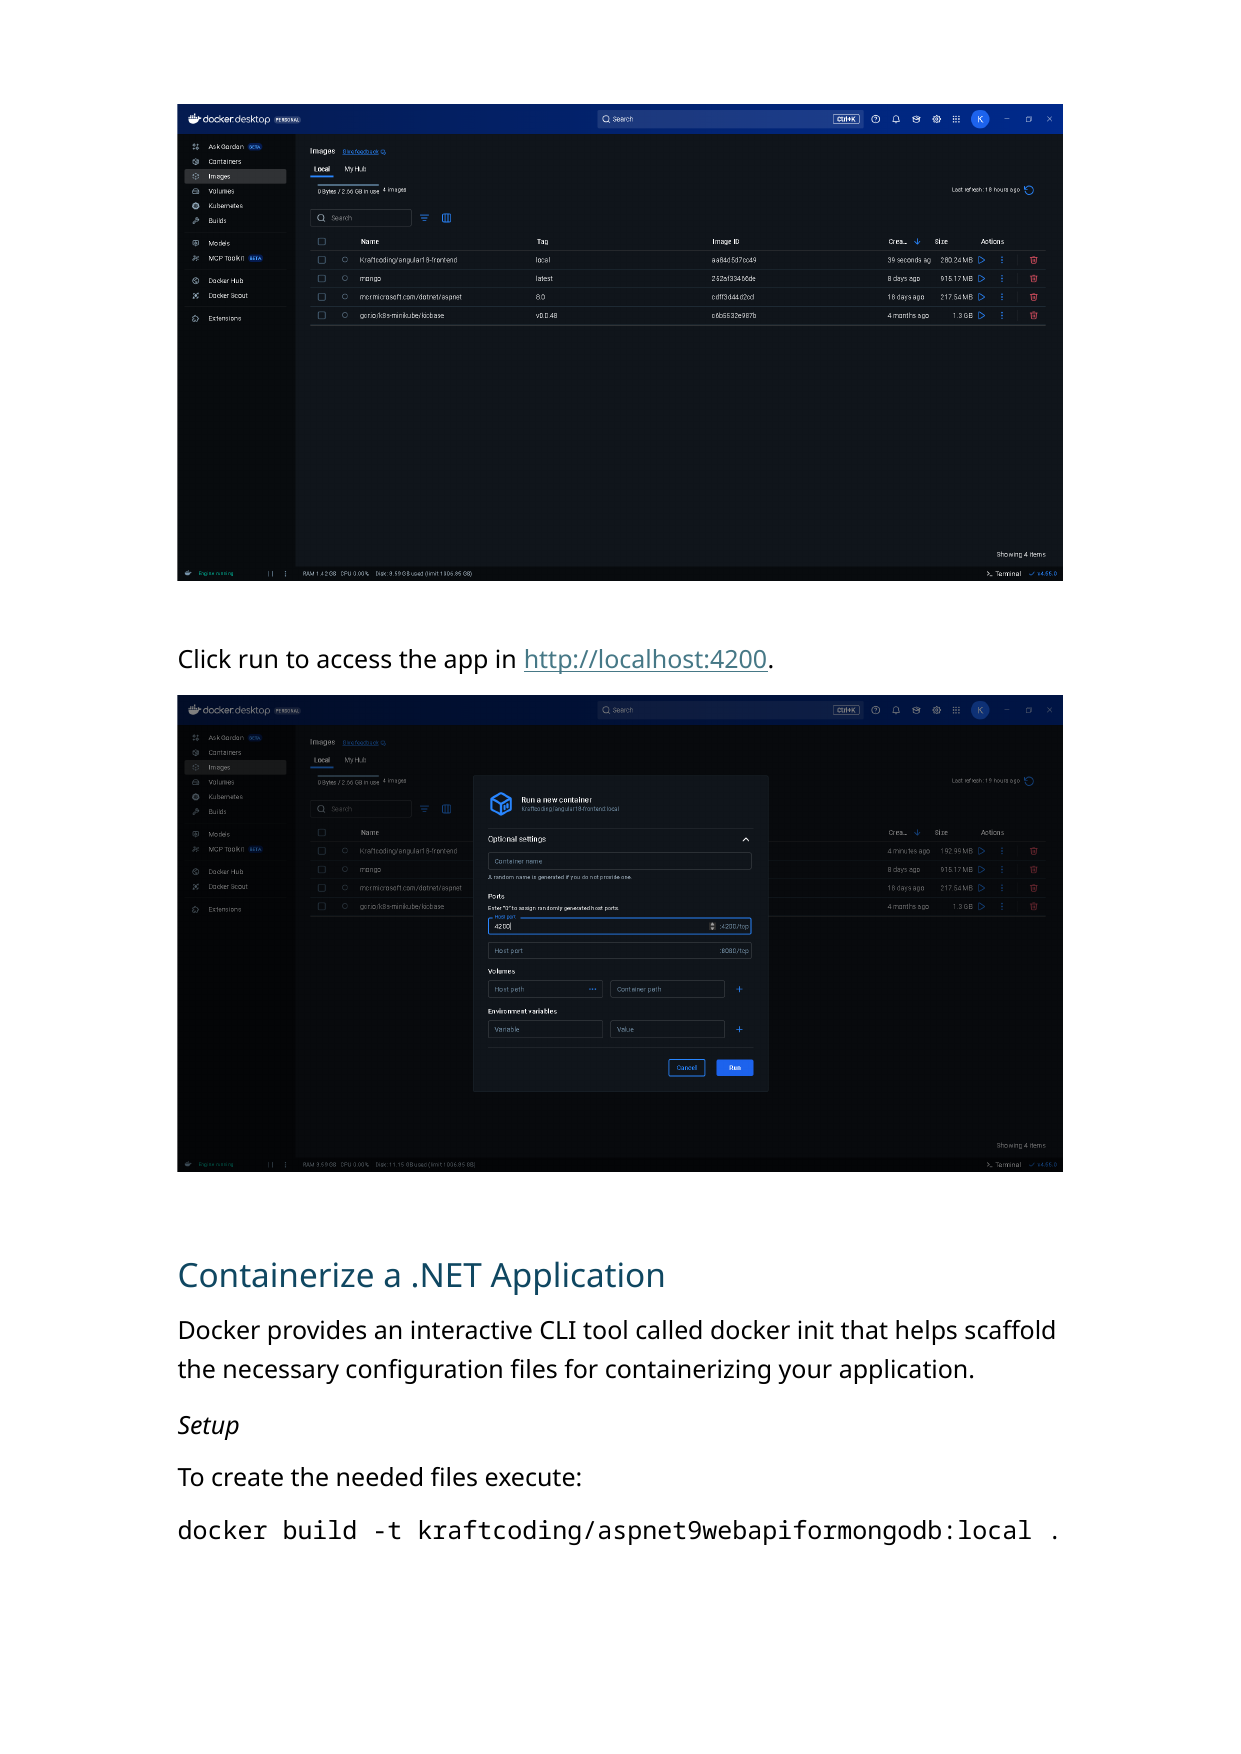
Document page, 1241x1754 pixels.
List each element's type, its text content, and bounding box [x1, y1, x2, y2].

text To create the needed files execute: [177, 1459, 1063, 1493]
subtitle Containerize a .NET Application [177, 1252, 1063, 1297]
text Click run to access the app in http://localhost:4200. [177, 642, 1063, 676]
text Docker provides an interactive CLI tool called docker init that helps scaffold the necessary configuration files for containerizing your application. [177, 1313, 1063, 1386]
picture [177, 695, 1063, 1172]
text docker build -t kraftcoding/aspnet9webapiformongodb:local . [177, 1513, 1063, 1547]
text Setup [177, 1408, 1063, 1442]
picture [177, 104, 1063, 581]
